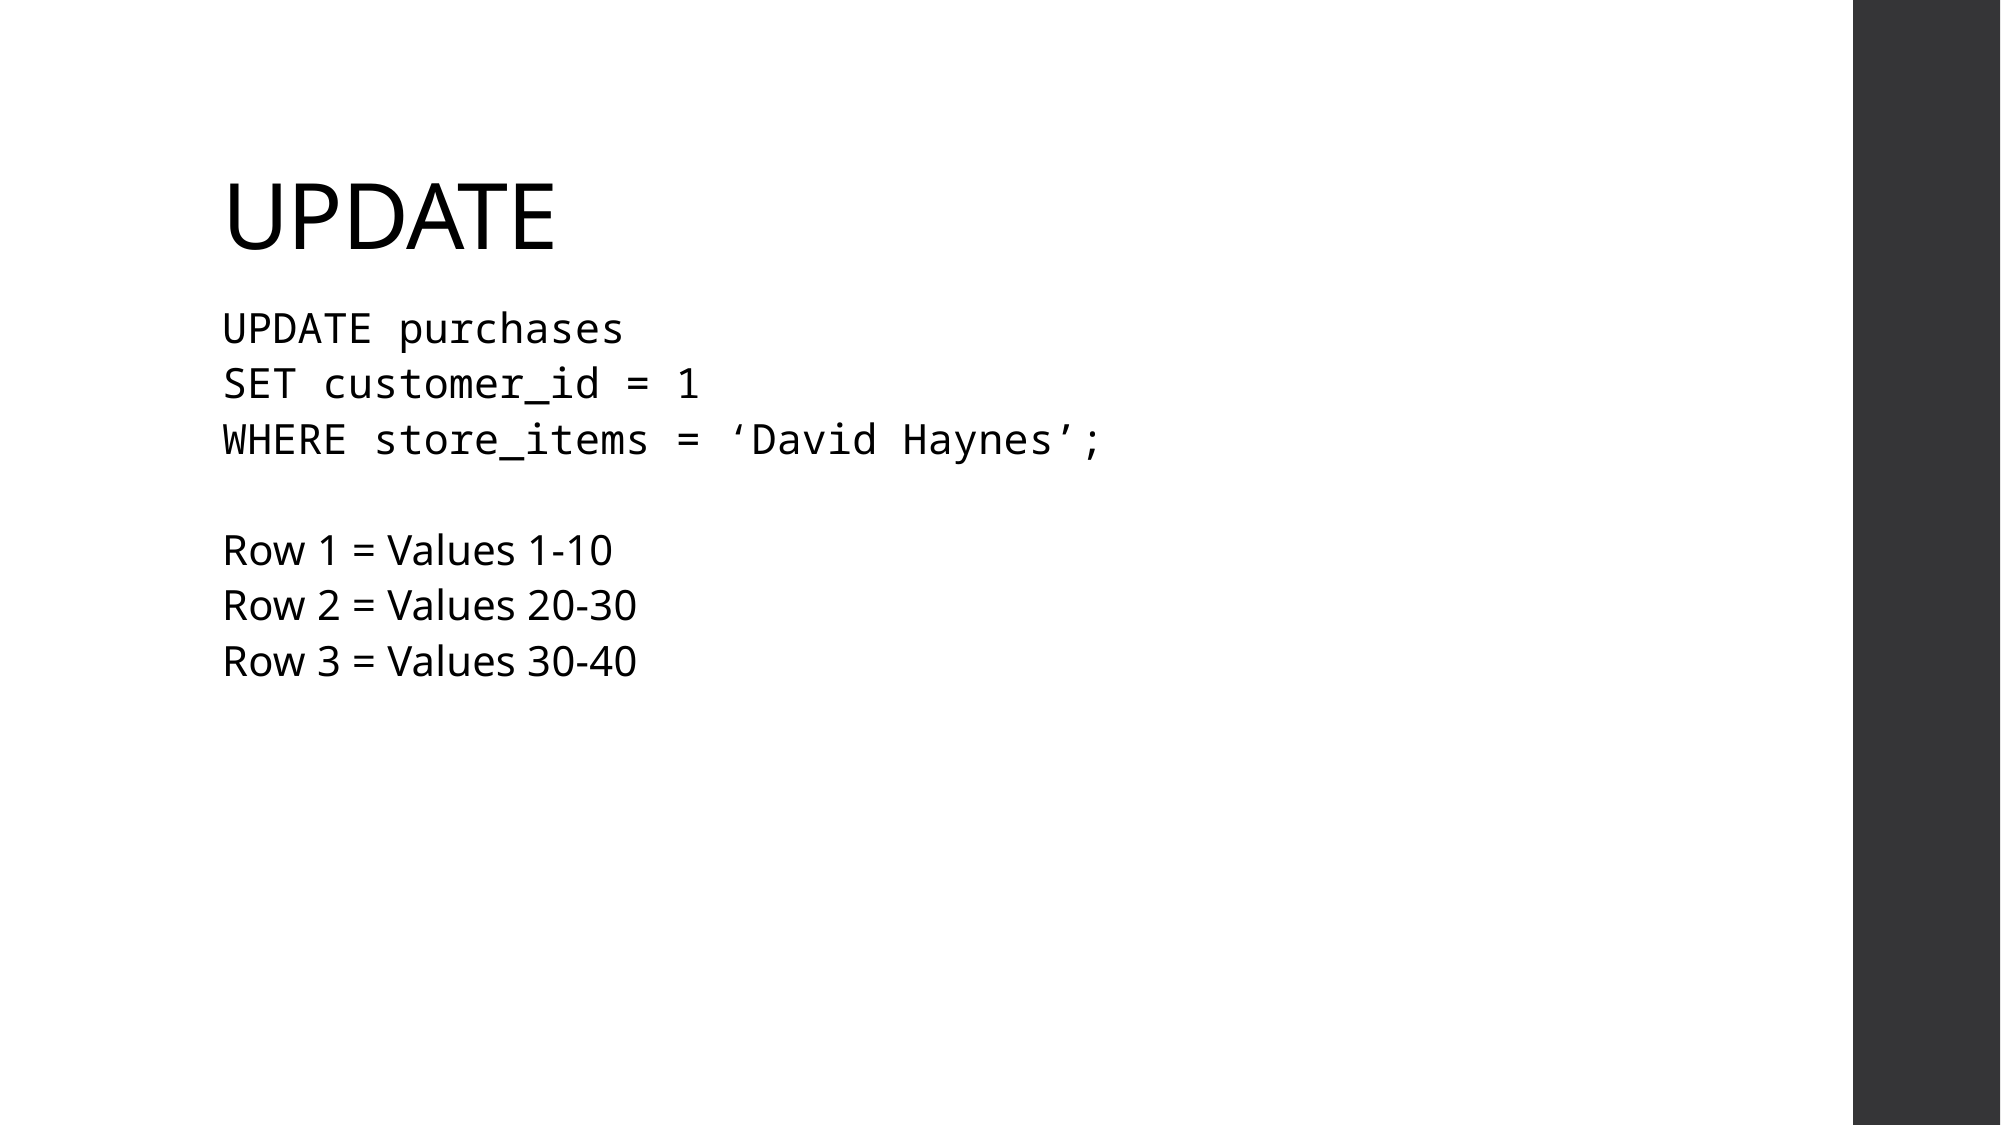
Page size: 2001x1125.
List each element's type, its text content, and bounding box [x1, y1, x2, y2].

list UPDATE purchases SET customer_id = 1 WHERE store_items = ‘David Haynes’; Row 1 = Values 1-10 Row 2 = Values 20-30 Row 3 = Values 30-40 [206, 299, 1617, 1014]
title UPDATE [206, 60, 1797, 278]
